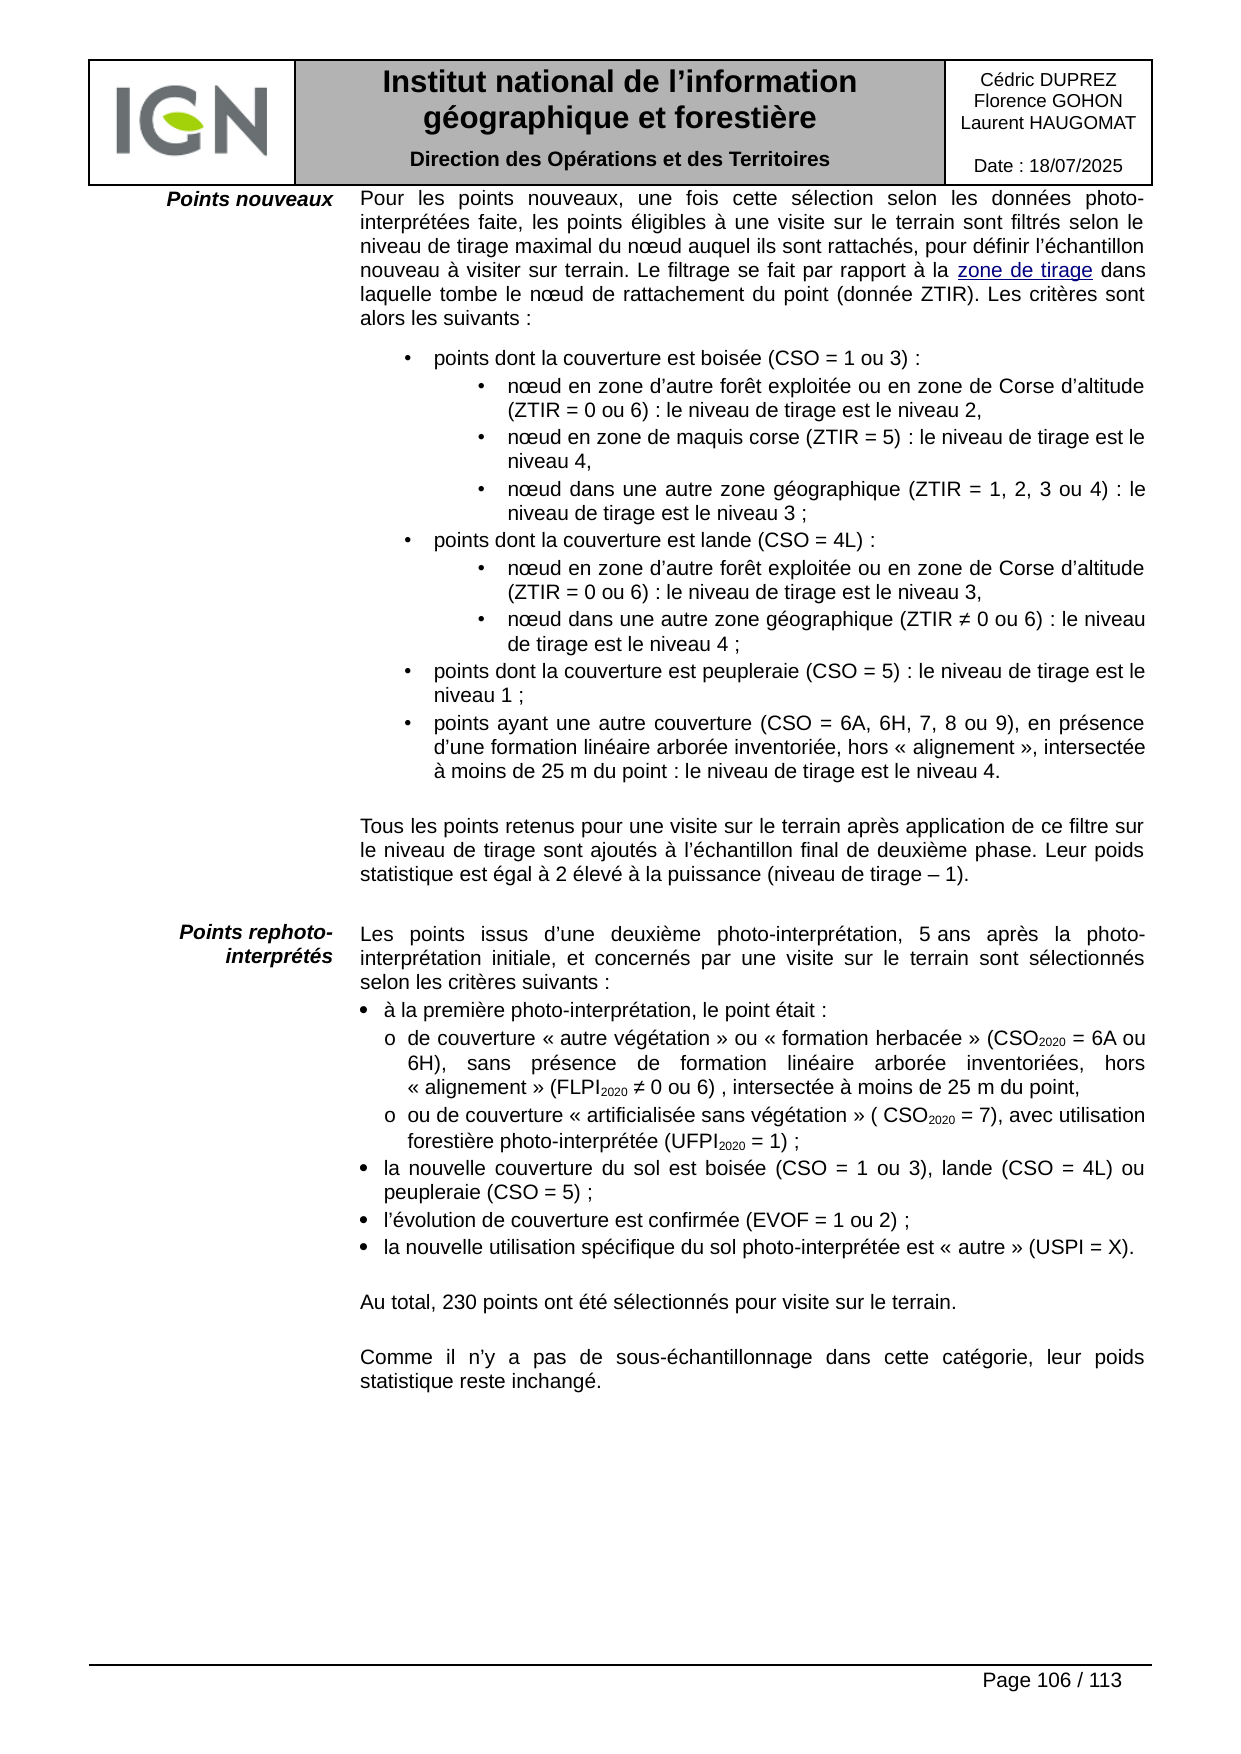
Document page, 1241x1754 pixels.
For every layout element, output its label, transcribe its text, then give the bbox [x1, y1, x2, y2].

table_cell Pour les points nouveaux, une fois cette sélection selon les données photo-interprétées faite, les points éligibles à une visite sur le terrain sont filtrés selon le niveau de tirage maximal du nœud auquel ils sont rattachés, pour définir l’échantillon nouveau à visiter sur terrain. Le filtrage se fait par rapport à la zone de tirage dans laquelle tombe le nœud de rattachement du point (donnée ZTIR). Les critères sont alors les suivants : points dont la couverture est boisée (CSO = 1 ou 3) : nœud en zone d’autre forêt exploitée ou en zone de Corse d’altitude (ZTIR = 0 ou 6) : le niveau de tirage est le niveau 2, nœud en zone de maquis corse (ZTIR = 5) : le niveau de tirage est le niveau 4, nœud dans une autre zone géographique (ZTIR = 1, 2, 3 ou 4) : le niveau de tirage est le niveau 3 ; points dont la couverture est lande (CSO = 4L) : nœud en zone d’autre forêt exploitée ou en zone de Corse d’altitude (ZTIR = 0 ou 6) : le niveau de tirage est le niveau 3, nœud dans une autre zone géographique (ZTIR ≠ 0 ou 6) : le niveau de tirage est le niveau 4 ; points dont la couverture est peupleraie (CSO = 5) : le niveau de tirage est le niveau 1 ; points ayant une autre couverture (CSO = 6A, 6H, 7, 8 ou 9), en présence d’une formation linéaire arborée inventoriée, hors « alignement », intersectée à moins de 25 m du point : le niveau de tirage est le niveau 4. Tous les points retenus pour une visite sur le terrain après application de ce filtre sur le niveau de tirage sont ajoutés à l’échantillon final de deuxième phase. Leur poids statistique est égal à 2 élevé à la puissance (niveau de tirage – 1). [354, 186, 1152, 919]
picture [91, 62, 293, 180]
table_cell Points rephoto-interprétés [89, 919, 354, 1427]
table_cell Les points issus d’une deuxième photo-interprétation, 5 ans après la photo-interprétation initiale, et concernés par une visite sur le terrain sont sélectionnés selon les critères suivants : à la première photo-interprétation, le point était : de couverture « autre végétation » ou « formation herbacée » (CSO2020 = 6A ou 6H), sans présence de formation linéaire arborée inventoriées, hors « alignement » (FLPI2020 ≠ 0 ou 6) , intersectée à moins de 25 m du point, ou de couverture « artificialisée sans végétation » ( CSO2020 = 7), avec utilisation forestière photo-interprétée (UFPI2020 = 1) ; la nouvelle couverture du sol est boisée (CSO = 1 ou 3), lande (CSO = 4L) ou peupleraie (CSO = 5) ; l’évolution de couverture est confirmée (EVOF = 1 ou 2) ; la nouvelle utilisation spécifique du sol photo-interprétée est « autre » (USPI = X). Au total, 230 points ont été sélectionnés pour visite sur le terrain. Comme il n’y a pas de sous-échantillonnage dans cette catégorie, leur poids statistique reste inchangé. [354, 919, 1152, 1427]
table_cell Points nouveaux [89, 186, 354, 919]
